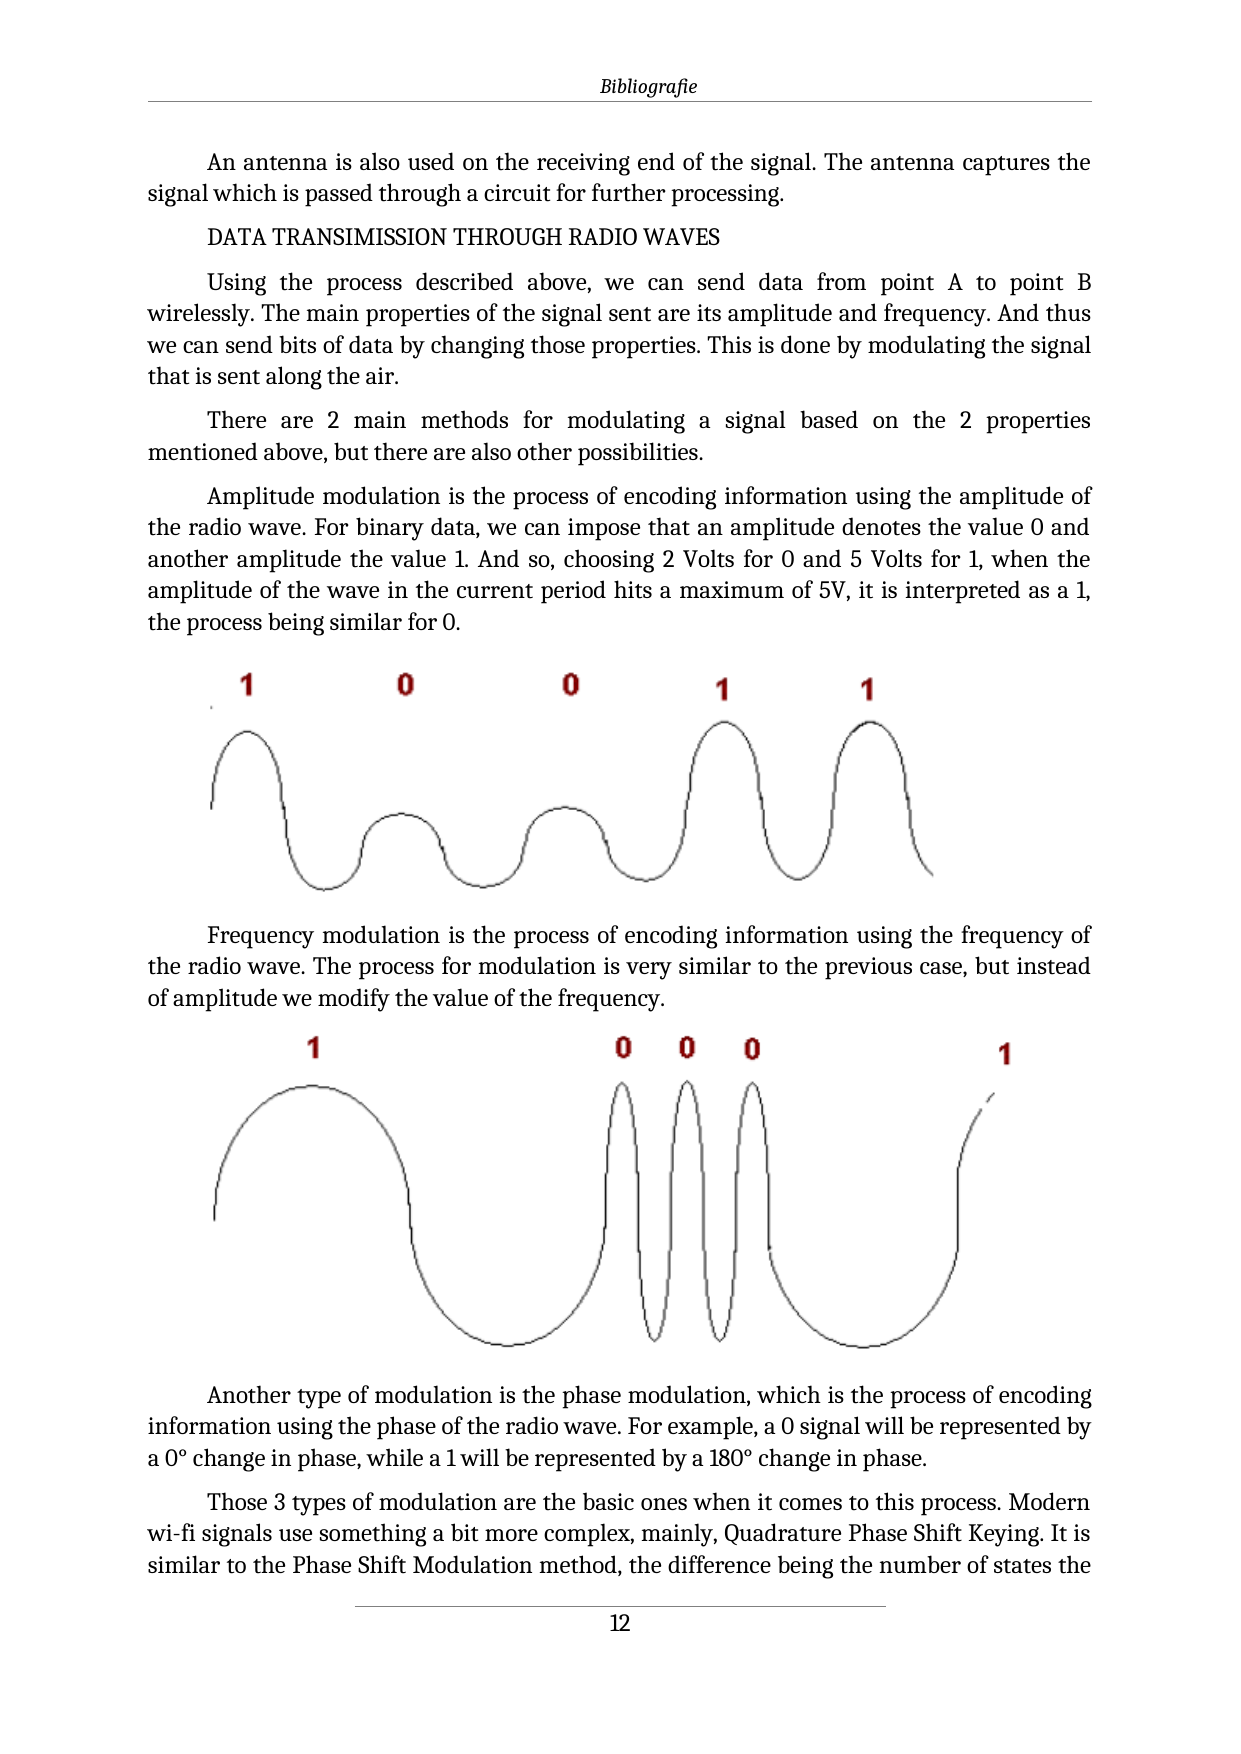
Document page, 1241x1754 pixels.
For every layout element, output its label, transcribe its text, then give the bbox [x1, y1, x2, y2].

text DATA TRANSIMISSION THROUGH RADIO WAVES [148, 223, 1092, 252]
text There are 2 main methods for modulating a signal based on the 2 properties mentioned above, but there are also other possibilities. [148, 406, 1092, 466]
text Those 3 types of modulation are the basic ones when it comes to this process. Modern wi-fi signals use something a bit more complex, mainly, Quadrature Phase Shift Keying. It is similar to the Phase Shift Modulation method, the difference being the number of states the [148, 1488, 1092, 1579]
text Using the process described above, we can send data from point A to point B wirelessly. The main properties of the signal sent are its amplitude and frequency. And thus we can send bits of data by changing those properties. This is done by modulating the signal that is sent along the air. [148, 267, 1092, 391]
text An antenna is also used on the receiving end of the signal. The antenna captures the signal which is passed through a circuit for further processing. [148, 148, 1092, 208]
text Amplitude modulation is the process of encoding information using the amplitude of the radio wave. For binary data, we can impose that an amplitude denotes the value 0 and another amplitude the value 1. And so, choosing 2 Volts for 0 and 5 Volts for 1, when the amplitude of the wave in the current period hits a maximum of 5V, it is interpreted as a 1, the process being similar for 0. [148, 482, 1092, 637]
text Frequency modulation is the process of encoding information using the frequency of the radio wave. The process for modulation is very similar to the previous case, but instead of amplitude we modify the value of the frequency. [148, 921, 1092, 1012]
text Another type of modulation is the phase modulation, which is the process of encoding information using the phase of the radio wave. For example, a 0 signal will be represented by a 0° change in phase, while a 1 will be represented by a 180° change in phase. [148, 1381, 1092, 1472]
